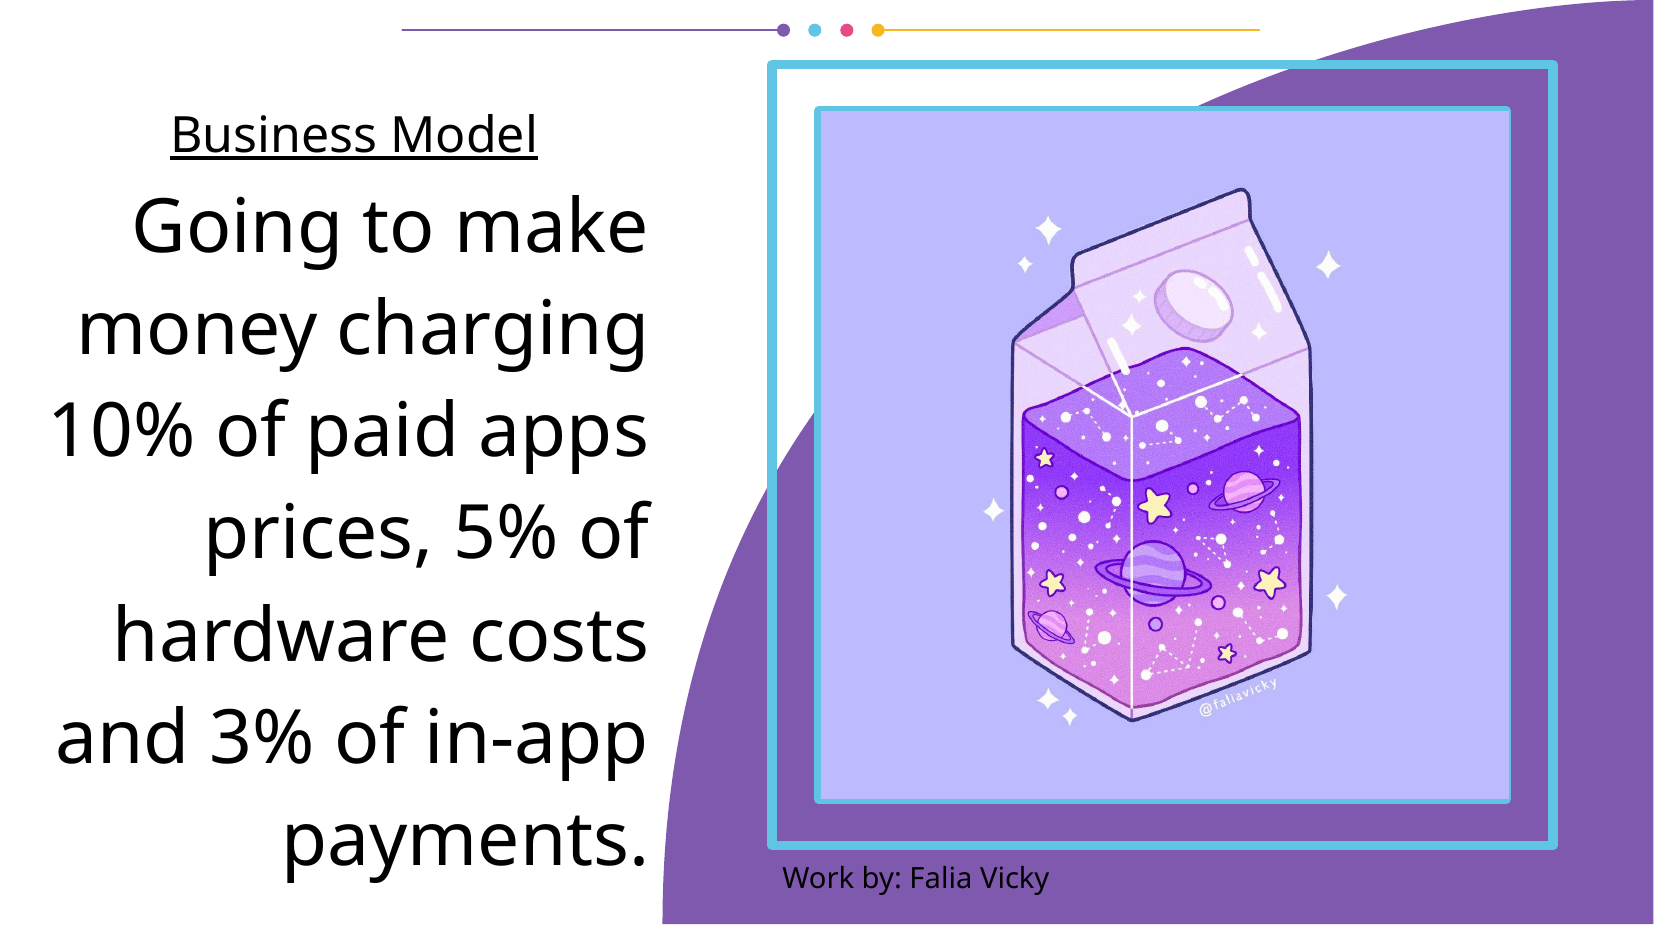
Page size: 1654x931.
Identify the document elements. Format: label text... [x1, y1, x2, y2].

title Business Model [0, 59, 1063, 207]
title Going to make money charging 10% of paid apps prices, 5% of hardware costs and 3% of in-app payments. [29, 207, 650, 888]
text_box Work by: Falia Vicky [767, 849, 1066, 905]
text_box [820, 111, 1509, 800]
